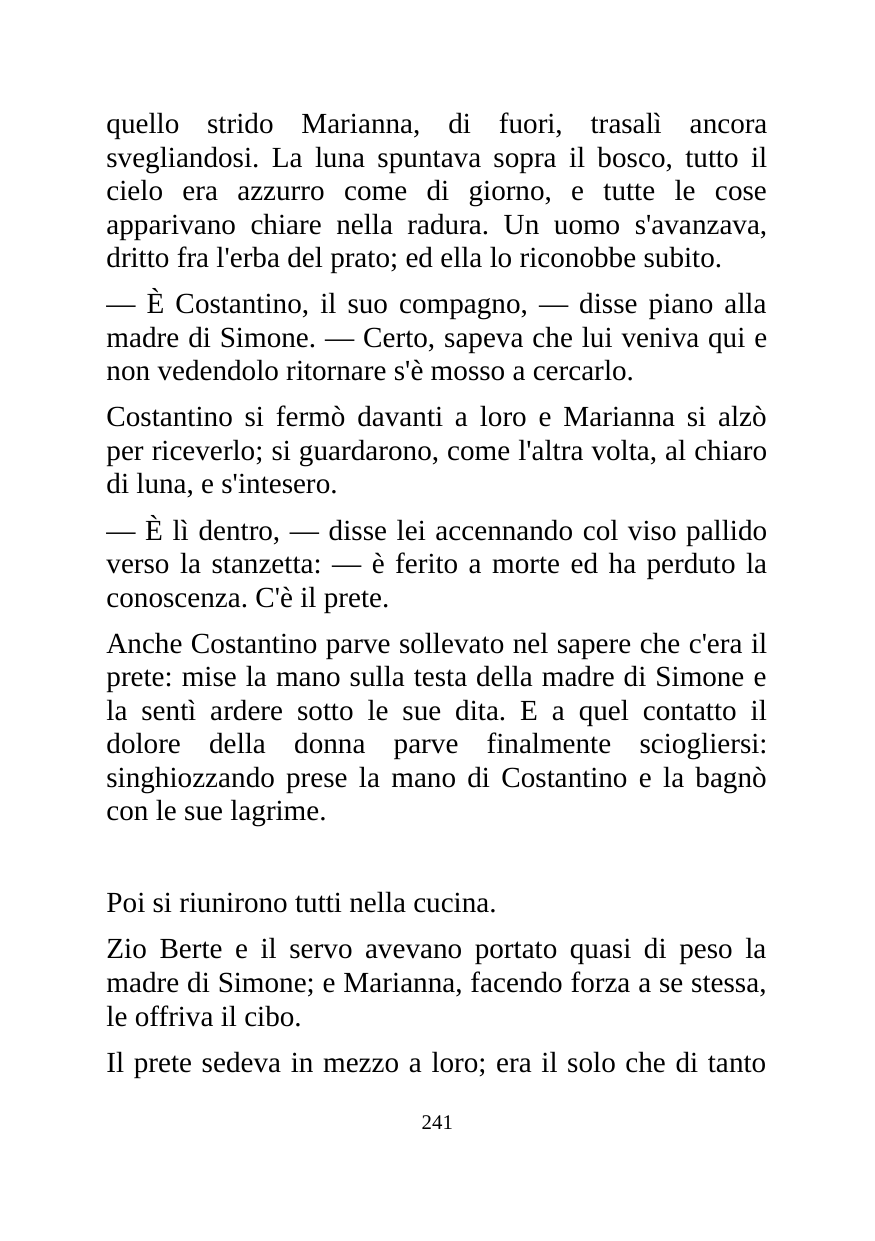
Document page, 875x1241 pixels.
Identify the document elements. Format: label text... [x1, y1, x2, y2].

text quello strido Marianna, di fuori, trasalì ancora svegliandosi. La luna spuntava sopra il bosco, tutto il cielo era azzurro come di giorno, e tutte le cose apparivano chiare nella radura. Un uomo s'avanzava, dritto fra l'erba del prato; ed ella lo riconobbe subito. [106, 106, 768, 274]
text — È lì dentro, — disse lei accennando col viso pallido verso la stanzetta: — è ferito a morte ed ha perduto la conoscenza. C'è il prete. [106, 513, 768, 613]
text Poi si riunirono tutti nella cucina. [106, 886, 768, 919]
text Il prete sedeva in mezzo a loro; era il solo che di tanto [106, 1045, 768, 1078]
text Costantino si fermò davanti a loro e Marianna si alzò per riceverlo; si guardarono, come l'altra volta, al chiaro di luna, e s'intesero. [106, 399, 768, 500]
text — È Costantino, il suo compagno, — disse piano alla madre di Simone. — Certo, sapeva che lui veniva qui e non vedendolo ritornare s'è mosso a cercarlo. [106, 286, 768, 387]
text Zio Berte e il servo avevano portato quasi di peso la madre di Simone; e Marianna, facendo forza a se stessa, le offriva il cibo. [106, 932, 768, 1032]
text Anche Costantino parve sollevato nel sapere che c'era il prete: mise la mano sulla testa della madre di Simone e la sentì ardere sotto le sue dita. E a quel contatto il dolore della donna parve finalmente sciogliersi: singhiozzando prese la mano di Costantino e la bagnò con le sue lagrime. [106, 626, 768, 827]
